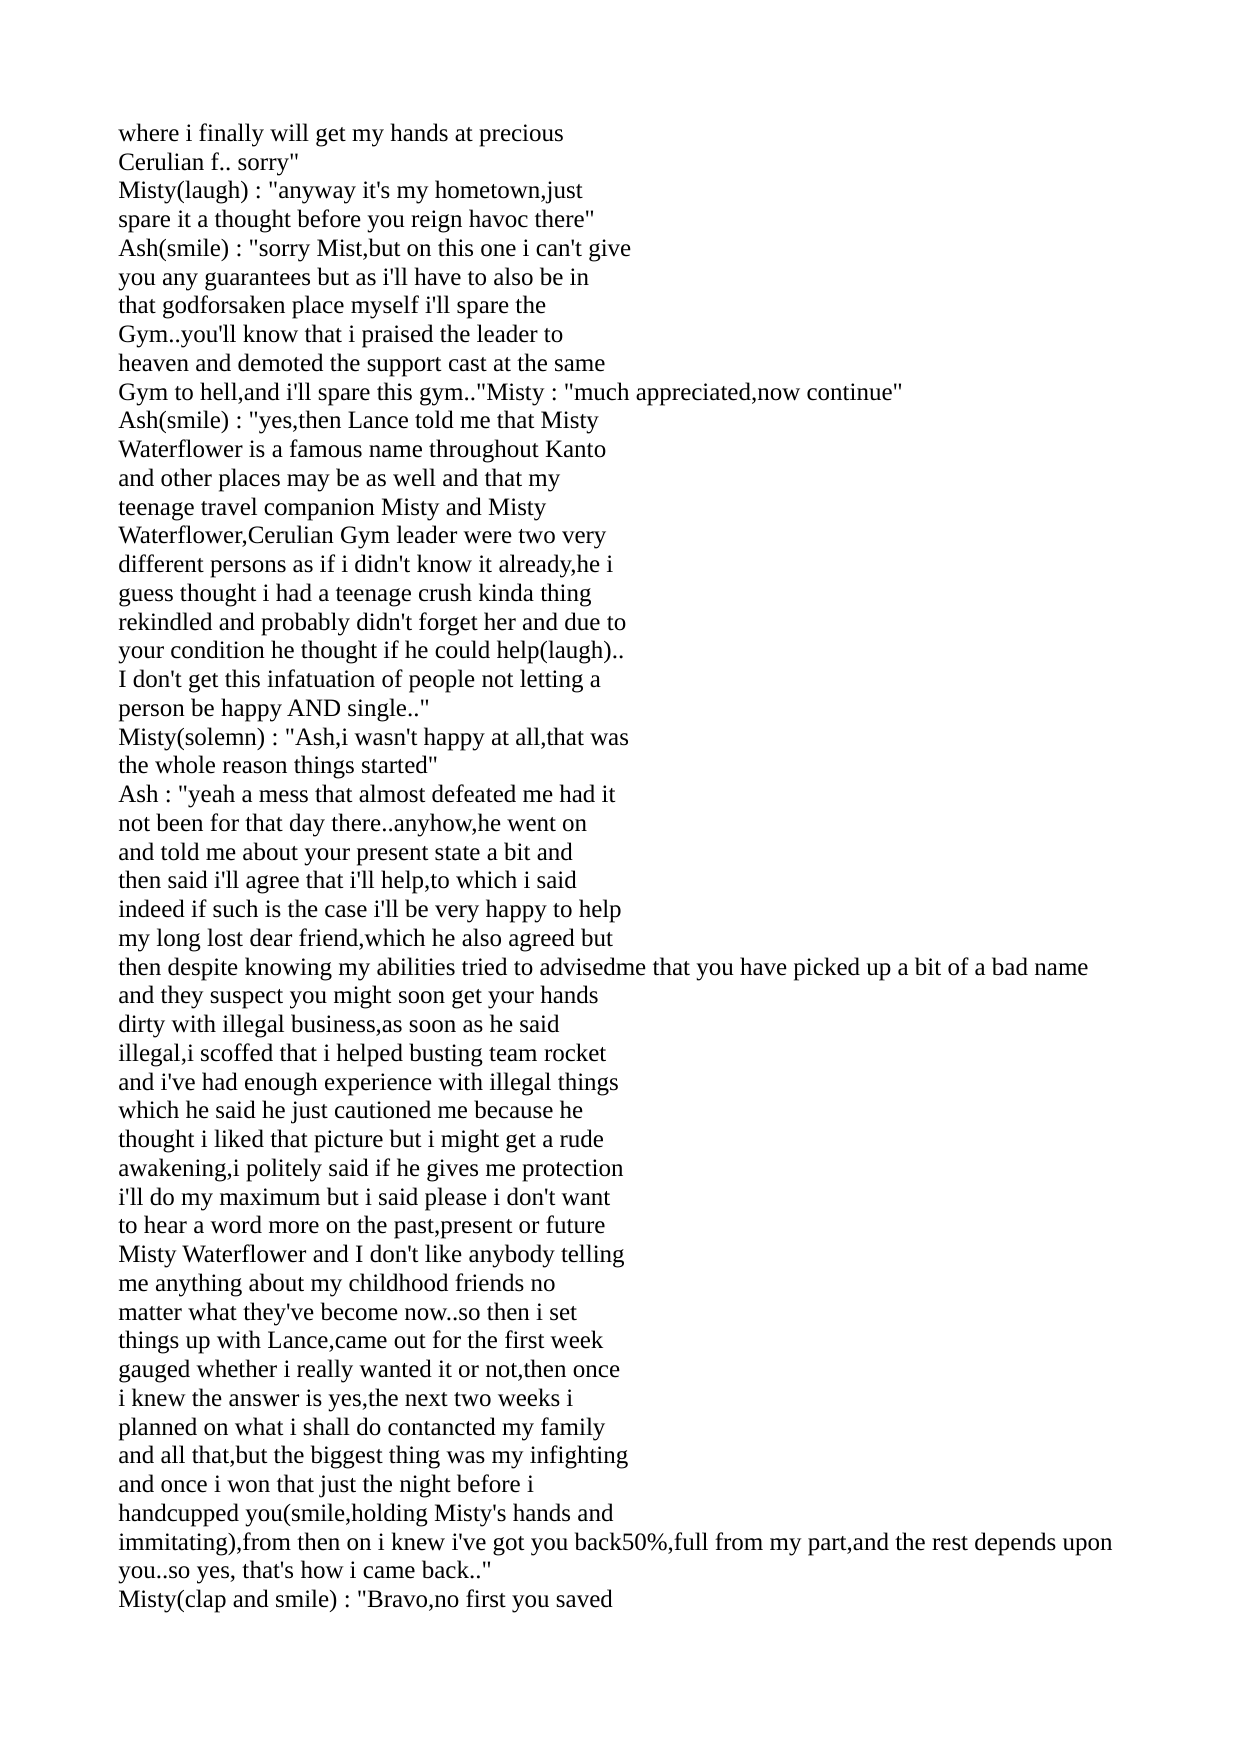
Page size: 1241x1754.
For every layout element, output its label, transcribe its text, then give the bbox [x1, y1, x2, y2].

text Ash(smile) : "yes,then Lance told me that Misty [118, 406, 1122, 434]
text heaven and demoted the support cast at the same [118, 348, 1122, 377]
text indeed if such is the case i'll be very happy to help [118, 894, 1122, 923]
text and other places may be as well and that my [118, 463, 1122, 492]
text and told me about your present state a bit and [118, 837, 1122, 866]
text awakening,i politely said if he gives me protection [118, 1153, 1122, 1182]
text handcupped you(smile,holding Misty's hands and [118, 1498, 1122, 1527]
text not been for that day there..anyhow,he went on [118, 808, 1122, 837]
text Waterflower is a famous name throughout Kanto [118, 434, 1122, 463]
text Waterflower,Cerulian Gym leader were two very [118, 521, 1122, 549]
text and they suspect you might soon get your hands [118, 981, 1122, 1009]
text me anything about my childhood friends no [118, 1268, 1122, 1297]
text i knew the answer is yes,the next two weeks i [118, 1383, 1122, 1412]
text I don't get this infatuation of people not letting a [118, 664, 1122, 693]
text and i've had enough experience with illegal things [118, 1067, 1122, 1096]
text teenage travel companion Misty and Misty [118, 492, 1122, 521]
text matter what they've become now..so then i set [118, 1297, 1122, 1326]
text to hear a word more on the past,present or future [118, 1211, 1122, 1239]
text planned on what i shall do contancted my family [118, 1412, 1122, 1441]
text Gym..you'll know that i praised the leader to [118, 319, 1122, 348]
text Misty(solemn) : "Ash,i wasn't happy at all,that was [118, 722, 1122, 751]
text Cerulian f.. sorry" [118, 147, 1122, 176]
text my long lost dear friend,which he also agreed but [118, 923, 1122, 952]
text rekindled and probably didn't forget her and due to [118, 607, 1122, 636]
text dirty with illegal business,as soon as he said [118, 1009, 1122, 1038]
text immitating),from then on i knew i've got you back50%,full from my part,and the rest depends upon [118, 1527, 1122, 1556]
text guess thought i had a teenage crush kinda thing [118, 578, 1122, 607]
text and all that,but the biggest thing was my infighting [118, 1441, 1122, 1469]
text i'll do my maximum but i said please i don't want [118, 1182, 1122, 1211]
text that godforsaken place myself i'll spare the [118, 291, 1122, 319]
text Misty Waterflower and I don't like anybody telling [118, 1239, 1122, 1268]
text where i finally will get my hands at precious [118, 118, 1122, 147]
text spare it a thought before you reign havoc there" [118, 204, 1122, 233]
text you..so yes, that's how i came back.." [118, 1556, 1122, 1584]
text you any guarantees but as i'll have to also be in [118, 262, 1122, 291]
text Misty(clap and smile) : "Bravo,no first you saved [118, 1584, 1122, 1613]
text things up with Lance,came out for the first week [118, 1326, 1122, 1354]
text then said i'll agree that i'll help,to which i said [118, 866, 1122, 894]
text the whole reason things started" [118, 751, 1122, 779]
text Ash : "yeah a mess that almost defeated me had it [118, 779, 1122, 808]
text gauged whether i really wanted it or not,then once [118, 1354, 1122, 1383]
text and once i won that just the night before i [118, 1469, 1122, 1498]
text Ash(smile) : "sorry Mist,but on this one i can't give [118, 233, 1122, 262]
text your condition he thought if he could help(laugh).. [118, 636, 1122, 664]
text then despite knowing my abilities tried to advisedme that you have picked up a bit of a bad name [118, 952, 1122, 981]
text different persons as if i didn't know it already,he i [118, 549, 1122, 578]
text which he said he just cautioned me because he [118, 1096, 1122, 1124]
text illegal,i scoffed that i helped busting team rocket [118, 1038, 1122, 1067]
text Gym to hell,and i'll spare this gym.."Misty : "much appreciated,now continue" [118, 377, 1122, 406]
text Misty(laugh) : "anyway it's my hometown,just [118, 176, 1122, 204]
text person be happy AND single.." [118, 693, 1122, 722]
text thought i liked that picture but i might get a rude [118, 1124, 1122, 1153]
